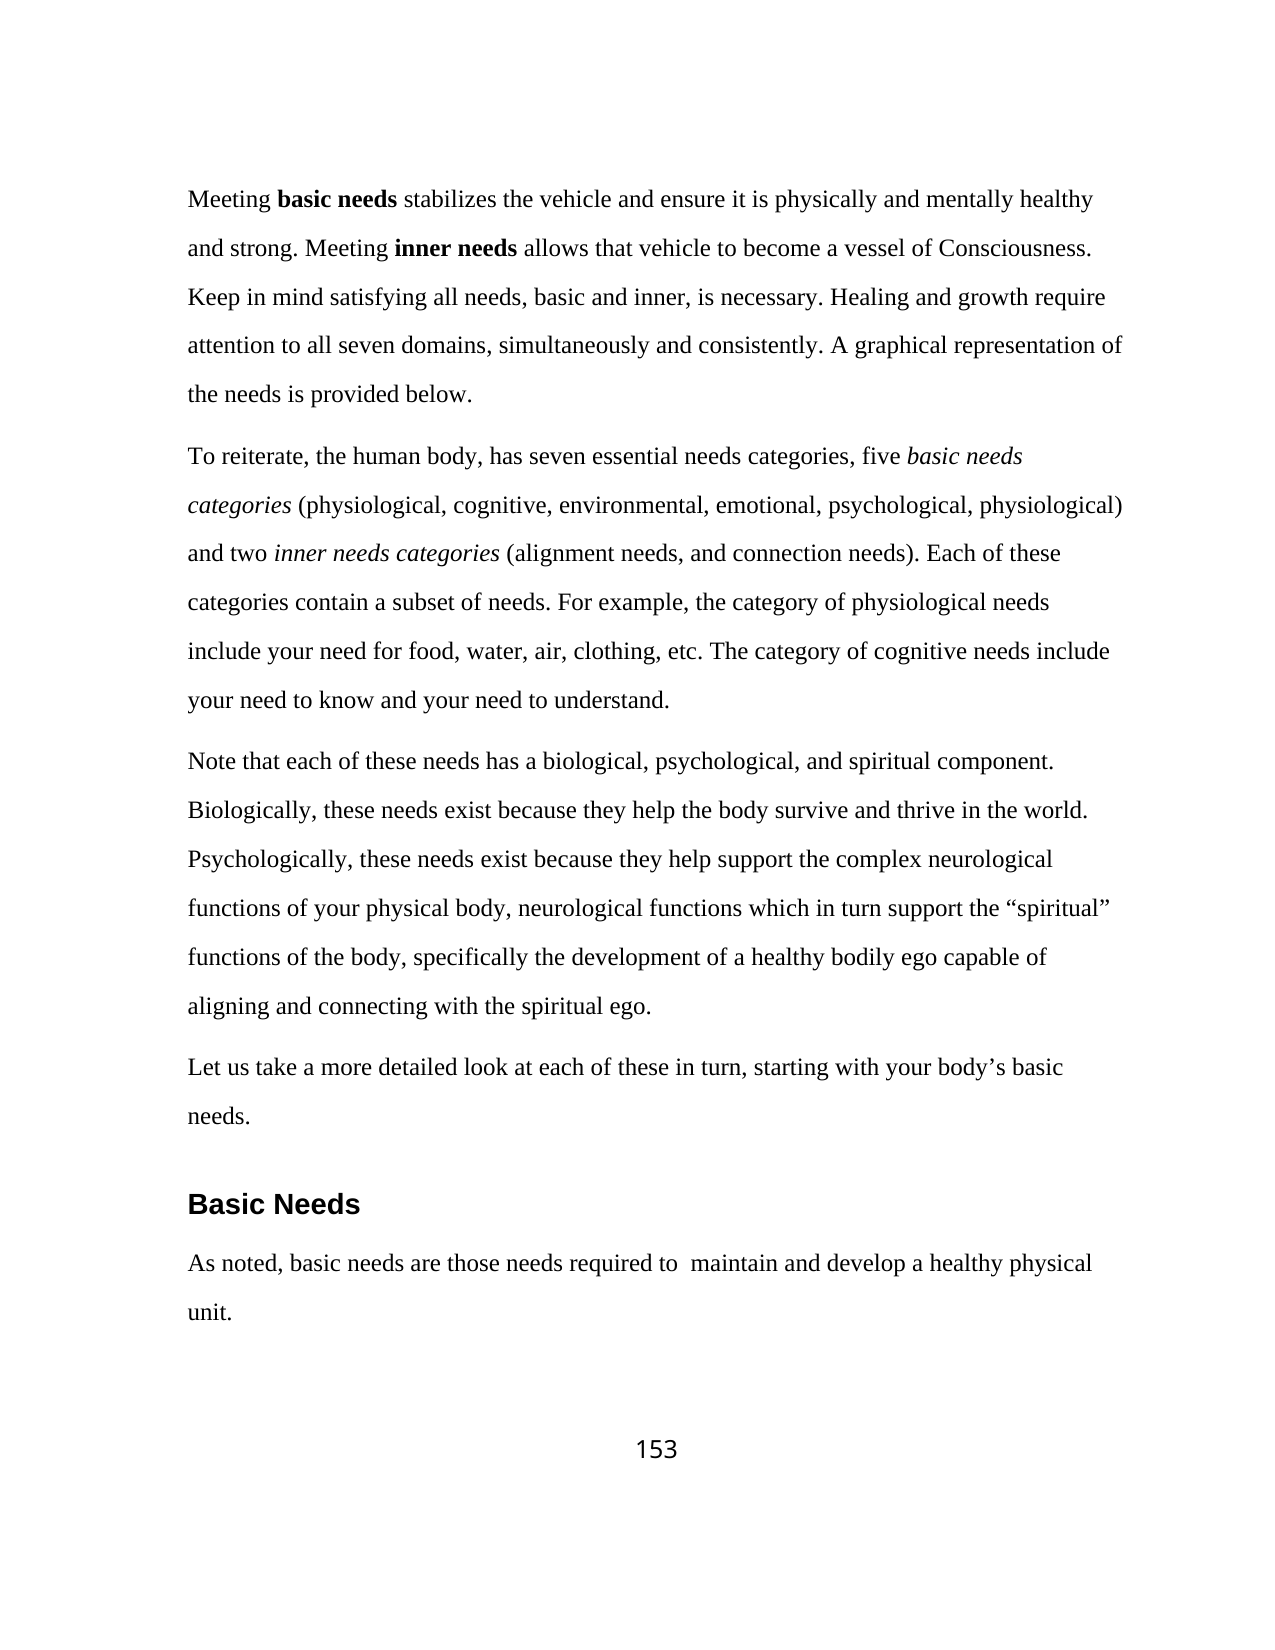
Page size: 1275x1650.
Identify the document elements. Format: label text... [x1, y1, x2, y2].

text To reiterate, the human body, has seven essential needs categories, five basic needs categories (physiological, cognitive, environmental, emotional, psychological, physiological) and two inner needs categories (alignment needs, and connection needs). Each of these categories contain a subset of needs. For example, the category of physiological needs include your need for food, water, air, clothing, etc. The category of cognitive needs include your need to know and your need to understand. [187, 441, 1125, 714]
text Note that each of these needs has a biological, psychological, and spiritual component. Biologically, these needs exist because they help the body survive and thrive in the world. Psychologically, these needs exist because they help support the complex neurological functions of your physical body, neurological functions which in turn support the “spiritual” functions of the body, specifically the development of a healthy bodily ego capable of aligning and connecting with the spiritual ego. [187, 746, 1125, 1019]
text Meeting basic needs stabilizes the vehicle and ensure it is physically and mentally healthy and strong. Meeting inner needs allows that vehicle to become a vessel of Consciousness. Keep in mind satisfying all needs, basic and inner, is necessary. Healing and growth require attention to all seven domains, simultaneously and consistently. A graphical representation of the needs is provided below. [187, 184, 1125, 408]
text Let us take a more detailed look at each of these in turn, starting with your body’s basic needs. [187, 1052, 1125, 1130]
subtitle Basic Needs [187, 1187, 1125, 1221]
text As noted, basic needs are those needs required to maintain and develop a healthy physical unit. [187, 1248, 1125, 1326]
